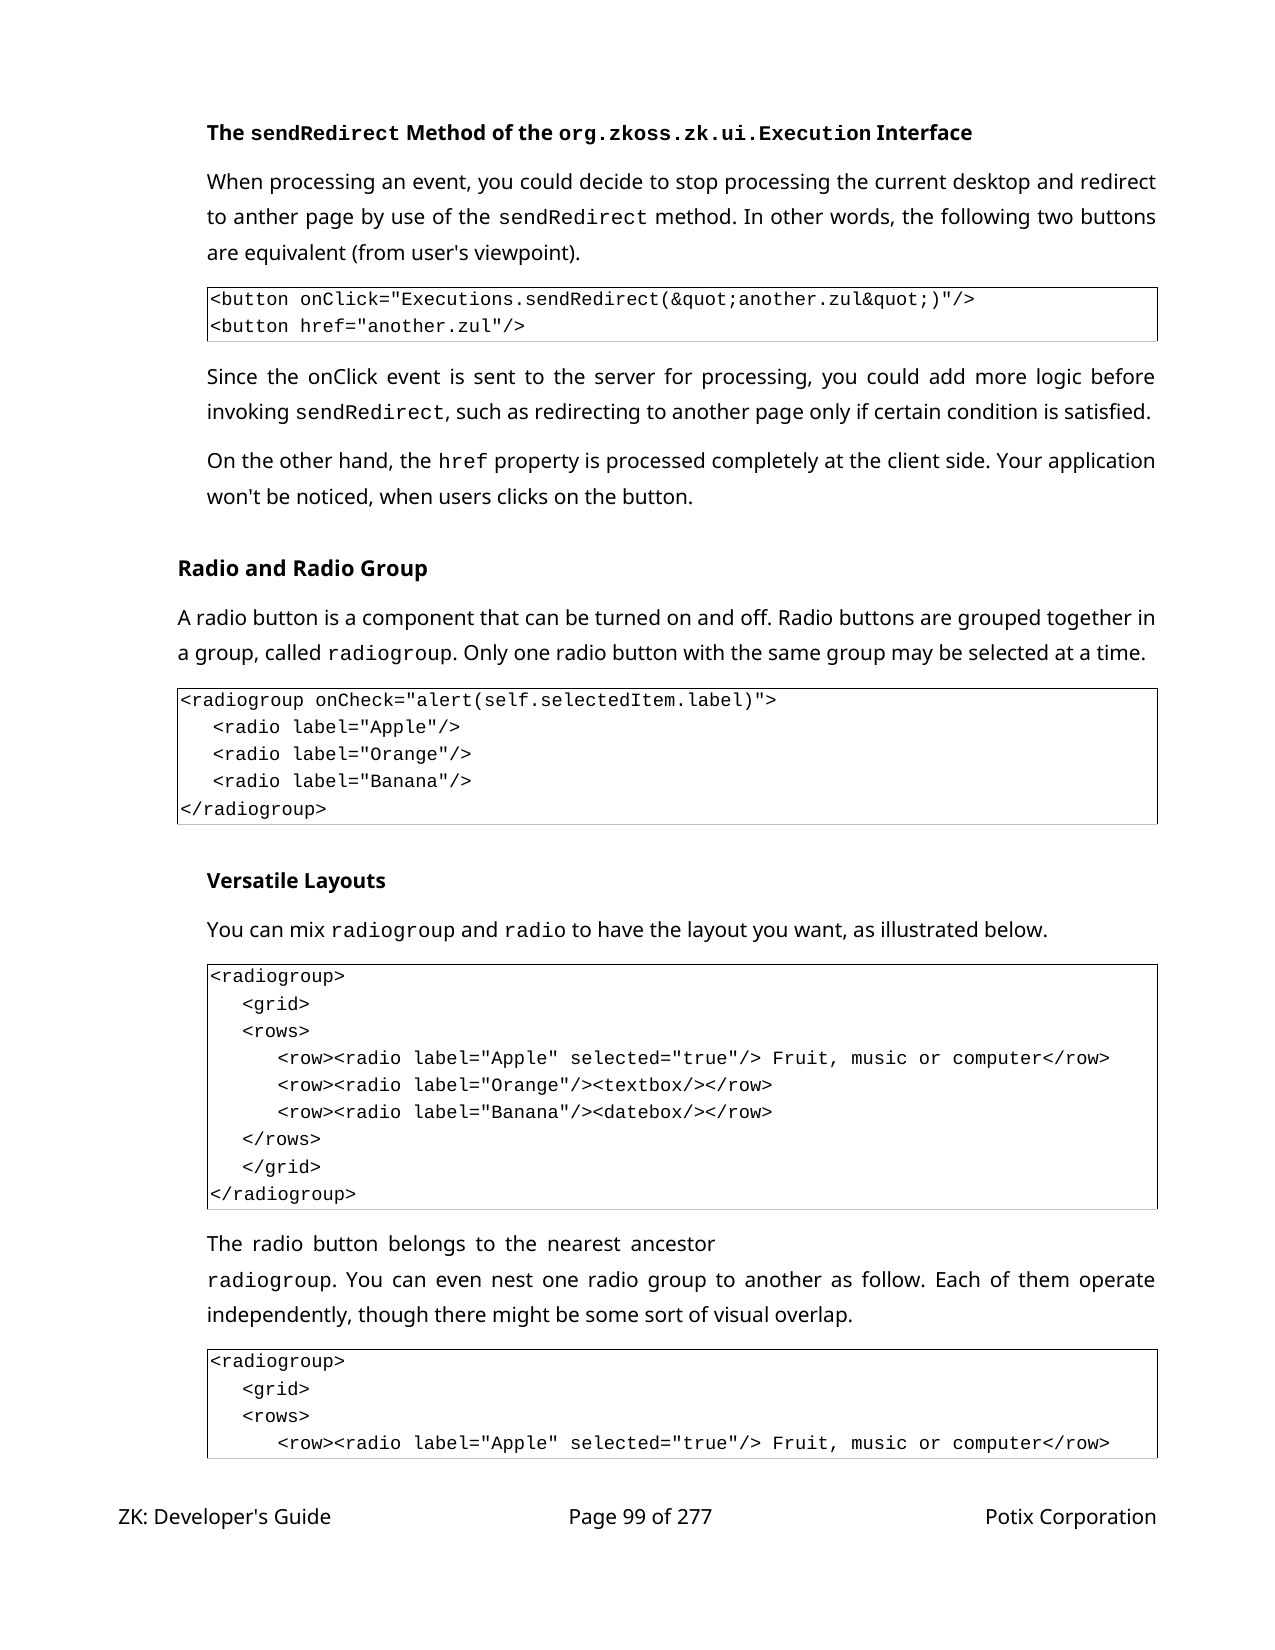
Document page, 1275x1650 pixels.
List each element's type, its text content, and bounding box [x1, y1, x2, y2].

subtitle The sendRedirect Method of the org.zkoss.zk.ui.Execution Interface [207, 118, 1157, 147]
text When processing an event, you could decide to stop processing the current desktop and redirect to anther page by use of the sendRedirect method. In other words, the following two buttons are equivalent (from user's viewpoint). [207, 167, 1157, 266]
text </radiogroup> [178, 796, 1157, 824]
text <rows> [208, 1018, 1157, 1043]
text <radio label="Orange"/> [178, 742, 1157, 766]
text You can mix radiogroup and radio to have the layout you want, as illustrated below. [207, 915, 1157, 943]
text </grid> [208, 1154, 1157, 1179]
text <rows> [208, 1403, 1157, 1428]
text <row><radio label="Orange"/><textbox/></row> [208, 1073, 1157, 1097]
text <button onClick="Executions.sendRedirect(&quot;another.zul&quot;)"/> [208, 288, 1157, 311]
text <radiogroup> [208, 965, 1157, 988]
text A radio button is a component that can be turned on and off. Radio buttons are grouped together in a group, called radiogroup. Only one radio button with the same group may be selected at a time. [177, 603, 1157, 667]
text <row><radio label="Banana"/><datebox/></row> [208, 1100, 1157, 1124]
text <radiogroup> [208, 1350, 1157, 1373]
text <button href="another.zul"/> [208, 314, 1157, 341]
text </rows> [208, 1127, 1157, 1152]
text <grid> [208, 991, 1157, 1016]
text <radio label="Apple"/> [178, 715, 1157, 739]
text Since the onClick event is sent to the server for processing, you could add more logic before invoking sendRedirect, such as redirecting to another page only if certain condition is satisfied. [207, 362, 1157, 426]
text <radiogroup onCheck="alert(self.selectedItem.label)"> [178, 689, 1157, 712]
text <grid> [208, 1376, 1157, 1401]
text <row><radio label="Apple" selected="true"/> Fruit, music or computer</row> [208, 1046, 1157, 1070]
text </radiogroup> [208, 1182, 1157, 1209]
text <radio label="Banana"/> [178, 769, 1157, 793]
text <row><radio label="Apple" selected="true"/> Fruit, music or computer</row> [208, 1431, 1157, 1458]
subtitle Versatile Layouts [207, 866, 1157, 894]
subtitle Radio and Radio Group [177, 553, 1157, 583]
text The radio button belongs to the nearest ancestor radiogroup. You can even nest one radio group to another as follow. Each of them operate independently, though there might be some sort of visual overlap. [207, 1229, 1157, 1328]
text On the other hand, the href property is processed completely at the client side. Your application won't be noticed, when users clicks on the button. [207, 446, 1157, 510]
